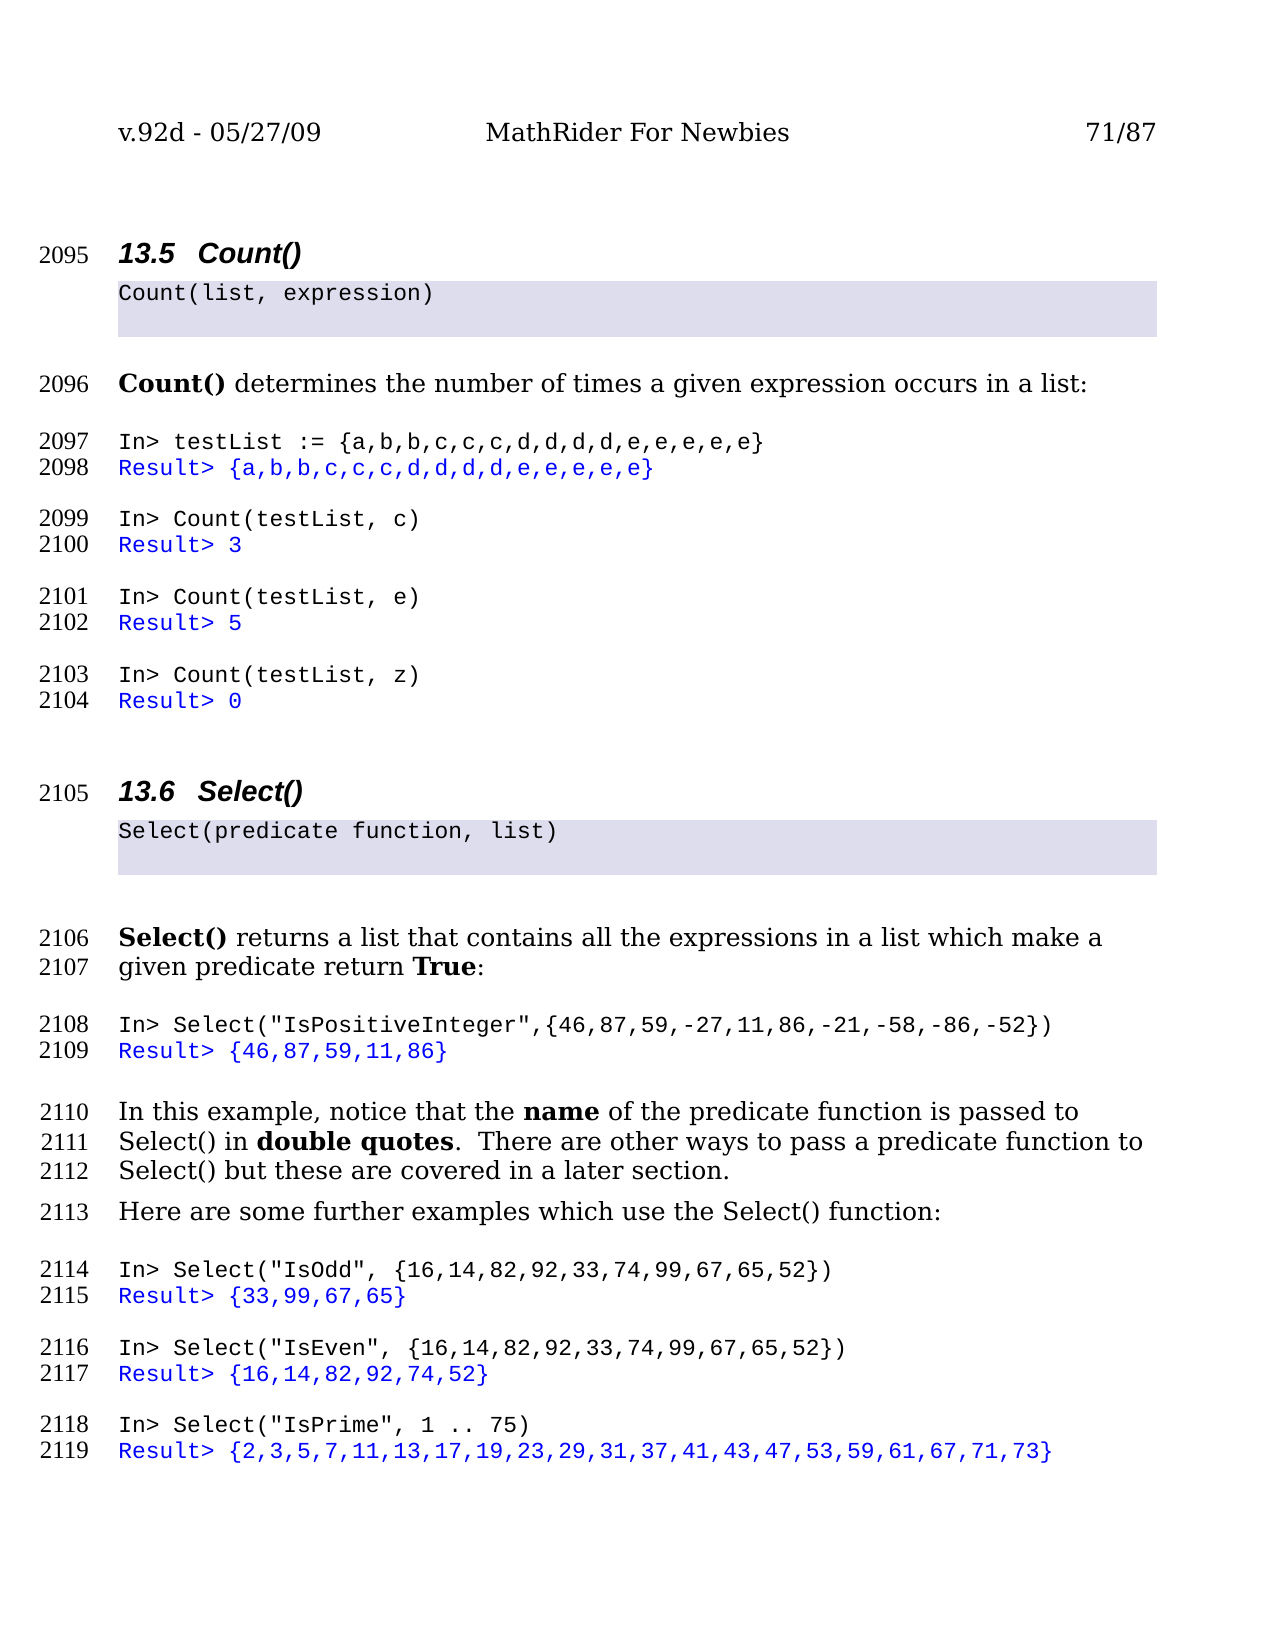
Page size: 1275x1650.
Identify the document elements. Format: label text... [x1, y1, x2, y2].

text In> testList := {a,b,b,c,c,c,d,d,d,d,e,e,e,e,e} [118, 430, 1157, 456]
text Select() returns a list that contains all the expressions in a list which make a given predicate return True: [118, 922, 1157, 981]
text Result> 0 [118, 689, 1157, 715]
text Result> {16,14,82,92,74,52} [118, 1362, 1157, 1388]
text Result> {46,87,59,11,86} [118, 1039, 1157, 1065]
text In> Count(testList, e) [118, 586, 1157, 612]
text Count() determines the number of times a given expression occurs in a list: [118, 369, 1157, 398]
text Result> 3 [118, 534, 1157, 560]
text Here are some further examples which use the Select() function: [118, 1197, 1157, 1226]
text Result> 5 [118, 612, 1157, 637]
subtitle Count() [118, 236, 1157, 269]
text In> Count(testList, z) [118, 663, 1157, 689]
text In> Count(testList, c) [118, 508, 1157, 534]
text Result> {2,3,5,7,11,13,17,19,23,29,31,37,41,43,47,53,59,61,67,71,73} [118, 1440, 1157, 1466]
subtitle Select() [118, 774, 1157, 808]
text Result> {a,b,b,c,c,c,d,d,d,d,e,e,e,e,e} [118, 456, 1157, 482]
text In> Select("IsPositiveInteger",{46,87,59,-27,11,86,-21,-58,-86,-52}) [118, 1013, 1157, 1039]
text Result> {33,99,67,65} [118, 1284, 1157, 1310]
table_header Count(list, expression) [118, 281, 1157, 337]
text In> Select("IsEven", {16,14,82,92,33,74,99,67,65,52}) [118, 1336, 1157, 1362]
text In this example, notice that the name of the predicate function is passed to Select() in double quotes. There are other ways to pass a predicate function to Select() but these are covered in a later section. [118, 1097, 1157, 1185]
text In> Select("IsPrime", 1 .. 75) [118, 1414, 1157, 1440]
text In> Select("IsOdd", {16,14,82,92,33,74,99,67,65,52}) [118, 1258, 1157, 1284]
table_header Select(predicate function, list) [118, 820, 1157, 875]
